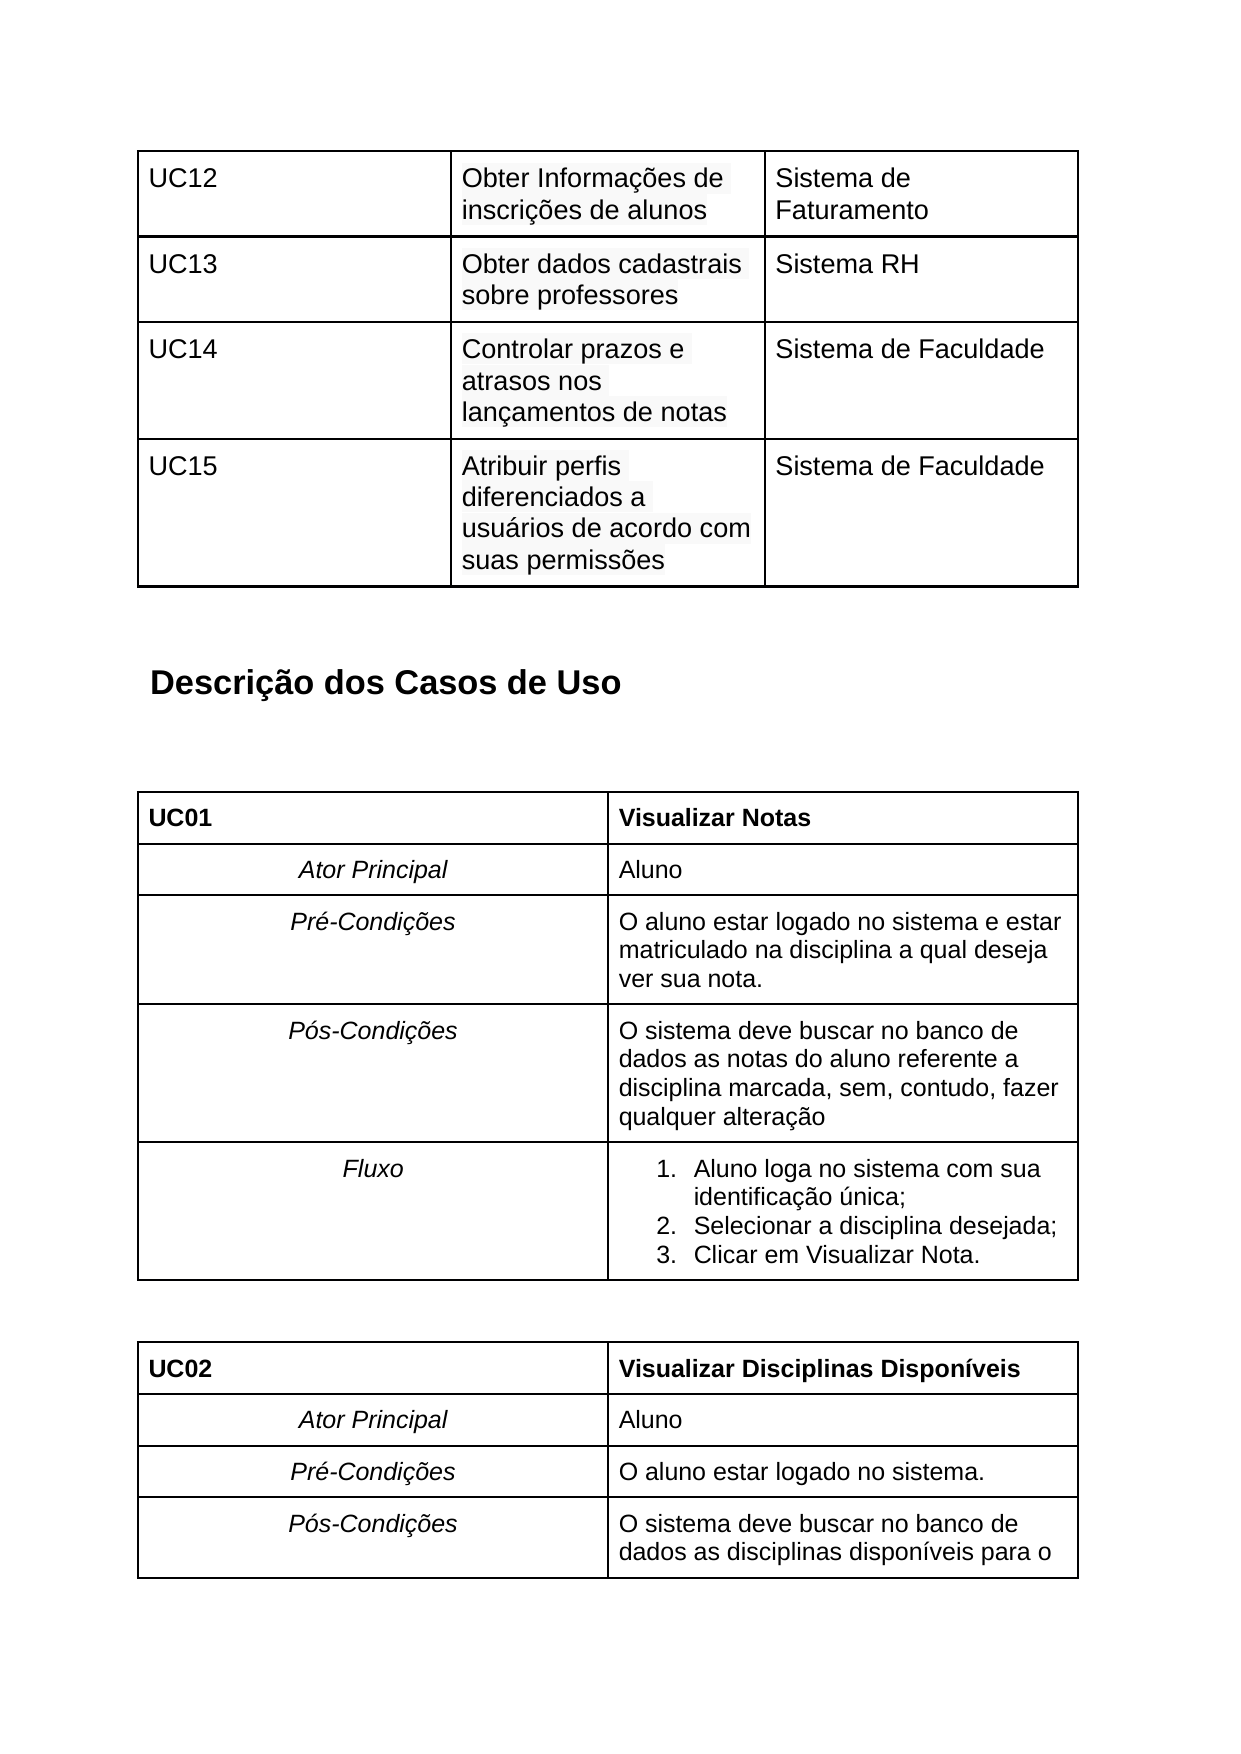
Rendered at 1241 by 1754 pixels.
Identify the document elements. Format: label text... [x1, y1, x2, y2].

table_cell Ator Principal [139, 845, 607, 894]
table_cell Pós-Condições [139, 1005, 607, 1141]
table_cell Obter dados cadastrais sobre professores [452, 238, 764, 321]
table_cell Sistema de Faturamento [766, 152, 1077, 235]
table_cell O sistema deve buscar no banco de dados as notas do aluno referente a disciplina marcada, sem, contudo, fazer qualquer alteração [609, 1005, 1077, 1141]
table_cell Ator Principal [139, 1395, 607, 1444]
table_header Visualizar Notas [609, 793, 1077, 842]
table_cell O aluno estar logado no sistema e estar matriculado na disciplina a qual deseja ver sua nota. [609, 896, 1077, 1003]
table_cell Sistema de Faculdade [766, 323, 1077, 437]
table_cell Aluno [609, 1395, 1077, 1444]
table_cell O aluno estar logado no sistema. [609, 1447, 1077, 1496]
table_cell O sistema deve buscar no banco de dados as disciplinas disponíveis para o [609, 1498, 1077, 1577]
table_header UC02 [139, 1343, 607, 1393]
table_header Visualizar Disciplinas Disponíveis [609, 1343, 1077, 1393]
table_header UC01 [139, 793, 607, 842]
table_cell UC14 [139, 323, 450, 437]
subtitle Descrição dos Casos de Uso [150, 662, 1090, 702]
table_cell Aluno [609, 845, 1077, 894]
table_cell Fluxo [139, 1143, 607, 1279]
table_cell Atribuir perfis diferenciados a usuários de acordo com suas permissões [452, 440, 764, 585]
table_cell Aluno loga no sistema com sua identificação única; Selecionar a disciplina desejada; Clicar em Visualizar Nota. [609, 1143, 1077, 1279]
table_cell Pós-Condições [139, 1498, 607, 1577]
table_cell Controlar prazos e atrasos nos lançamentos de notas [452, 323, 764, 437]
table_cell Sistema RH [766, 238, 1077, 321]
table_cell Pré-Condições [139, 1447, 607, 1496]
table_cell Obter Informações de inscrições de alunos [452, 152, 764, 235]
table_cell Sistema de Faculdade [766, 440, 1077, 585]
table_cell UC13 [139, 238, 450, 321]
table_cell Pré-Condições [139, 896, 607, 1003]
table_cell UC15 [139, 440, 450, 585]
table_cell UC12 [139, 152, 450, 235]
